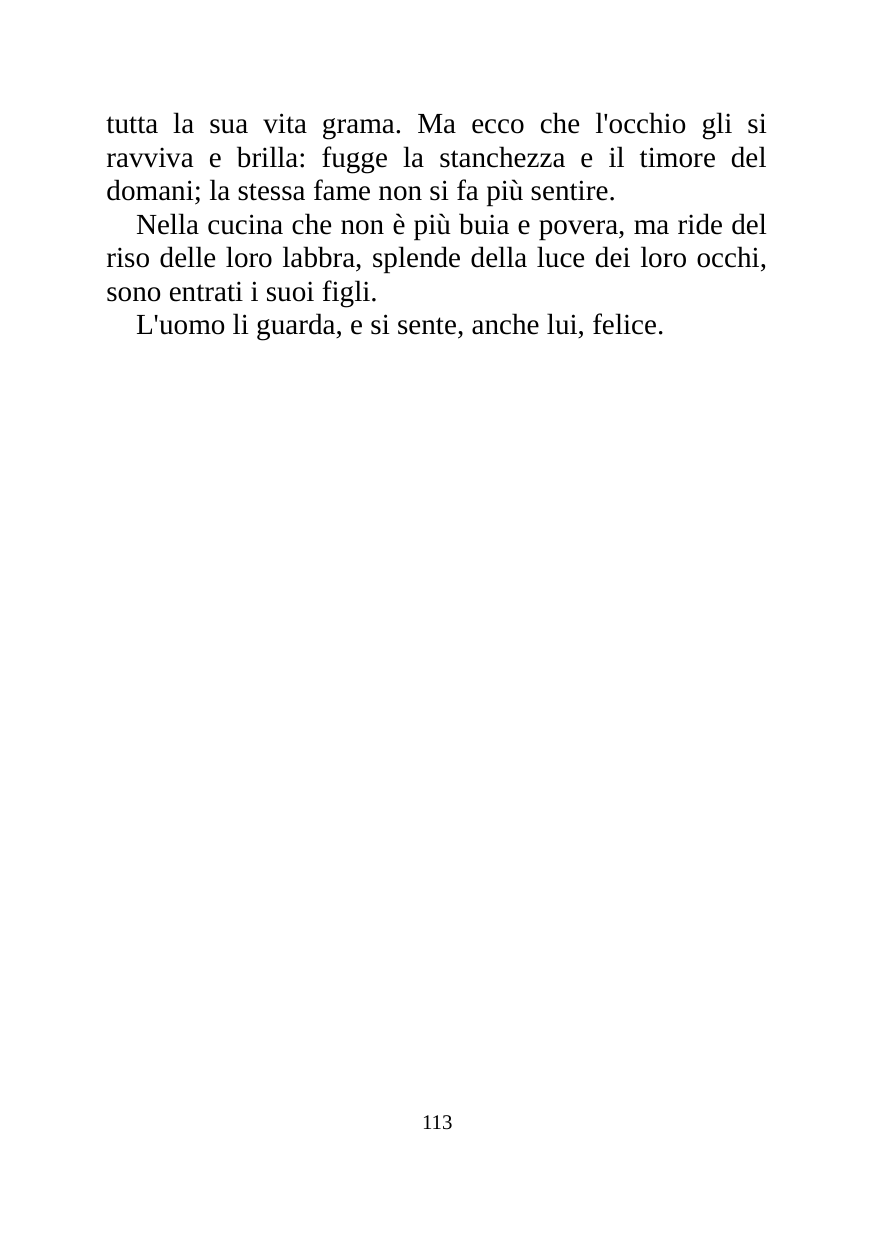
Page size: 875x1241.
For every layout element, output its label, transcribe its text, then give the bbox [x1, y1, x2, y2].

text tutta la sua vita grama. Ma ecco che l'occhio gli si ravviva e brilla: fugge la stanchezza e il timore del domani; la stessa fame non si fa più sentire. [106, 106, 768, 207]
text L'uomo li guarda, e si sente, anche lui, felice. [106, 307, 768, 341]
text Nella cucina che non è più buia e povera, ma ride del riso delle loro labbra, splende della luce dei loro occhi, sono entrati i suoi figli. [106, 207, 768, 307]
